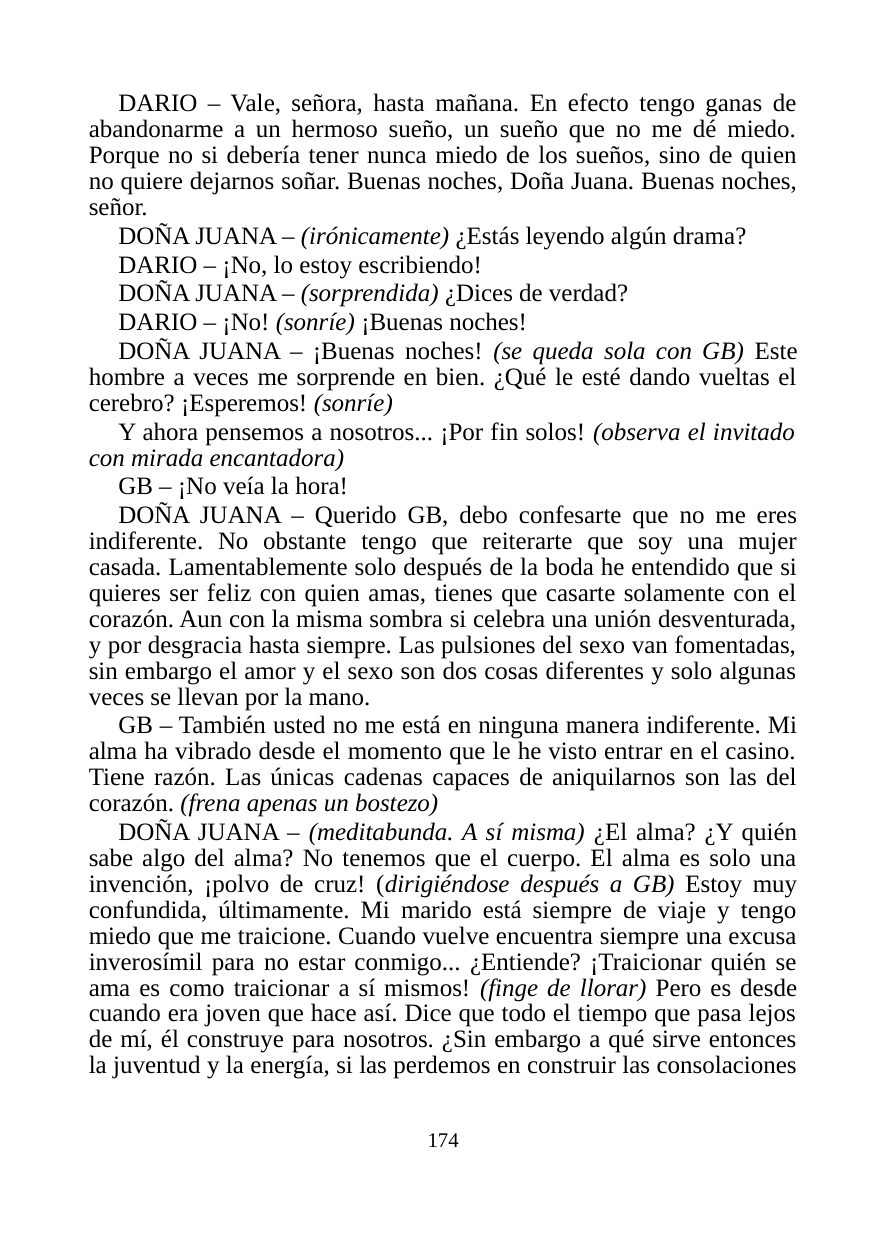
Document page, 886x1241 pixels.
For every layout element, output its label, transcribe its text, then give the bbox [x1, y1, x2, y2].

text DOÑA JUANA – ¡Buenas noches! (se queda sola con GB) Este hombre a veces me sorprende en bien. ¿Qué le esté dando vueltas el cerebro? ¡Esperemos! (sonríe) [88, 336, 797, 417]
text GB – ¡No veía la hora! [88, 471, 797, 500]
text Y ahora pensemos a nosotros... ¡Por fin solos! (observa el invitado con mirada encantadora) [88, 417, 797, 471]
text DARIO – Vale, señora, hasta mañana. En efecto tengo ganas de abandonarme a un hermoso sueño, un sueño que no me dé miedo. Porque no si debería tener nunca miedo de los sueños, sino de quien no quiere dejarnos soñar. Buenas noches, Doña Juana. Buenas noches, señor. [88, 88, 797, 221]
text DOÑA JUANA – (irónicamente) ¿Estás leyendo algún drama? [88, 221, 797, 250]
text GB – También usted no me está en ninguna manera indiferente. Mi alma ha vibrado desde el momento que le he visto entrar en el casino. Tiene razón. Las únicas cadenas capaces de aniquilarnos son las del corazón. (frena apenas un bostezo) [88, 710, 797, 817]
text DOÑA JUANA – Querido GB, debo confesarte que no me eres indiferente. No obstante tengo que reiterarte que soy una mujer casada. Lamentablemente solo después de la boda he entendido que si quieres ser feliz con quien amas, tienes que casarte solamente con el corazón. Aun con la misma sombra si celebra una unión desventurada, y por desgracia hasta siempre. Las pulsiones del sexo van fomentadas, sin embargo el amor y el sexo son dos cosas diferentes y solo algunas veces se llevan por la mano. [88, 500, 797, 710]
text DOÑA JUANA – (sorprendida) ¿Dices de verdad? [88, 278, 797, 307]
text DOÑA JUANA – (meditabunda. A sí misma) ¿El alma? ¿Y quién sabe algo del alma? No tenemos que el cuerpo. El alma es solo una invención, ¡polvo de cruz! (dirigiéndose después a GB) Estoy muy confundida, últimamente. Mi marido está siempre de viaje y tengo miedo que me traicione. Cuando vuelve encuentra siempre una excusa inverosímil para no estar conmigo... ¿Entiende? ¡Traicionar quién se ama es como traicionar a sí mismos! (finge de llorar) Pero es desde cuando era joven que hace así. Dice que todo el tiempo que pasa lejos de mí, él construye para nosotros. ¿Sin embargo a qué sirve entonces la juventud y la energía, si las perdemos en construir las consolaciones [88, 817, 797, 1079]
text DARIO – ¡No, lo estoy escribiendo! [88, 250, 797, 278]
text DARIO – ¡No! (sonríe) ¡Buenas noches! [88, 307, 797, 336]
